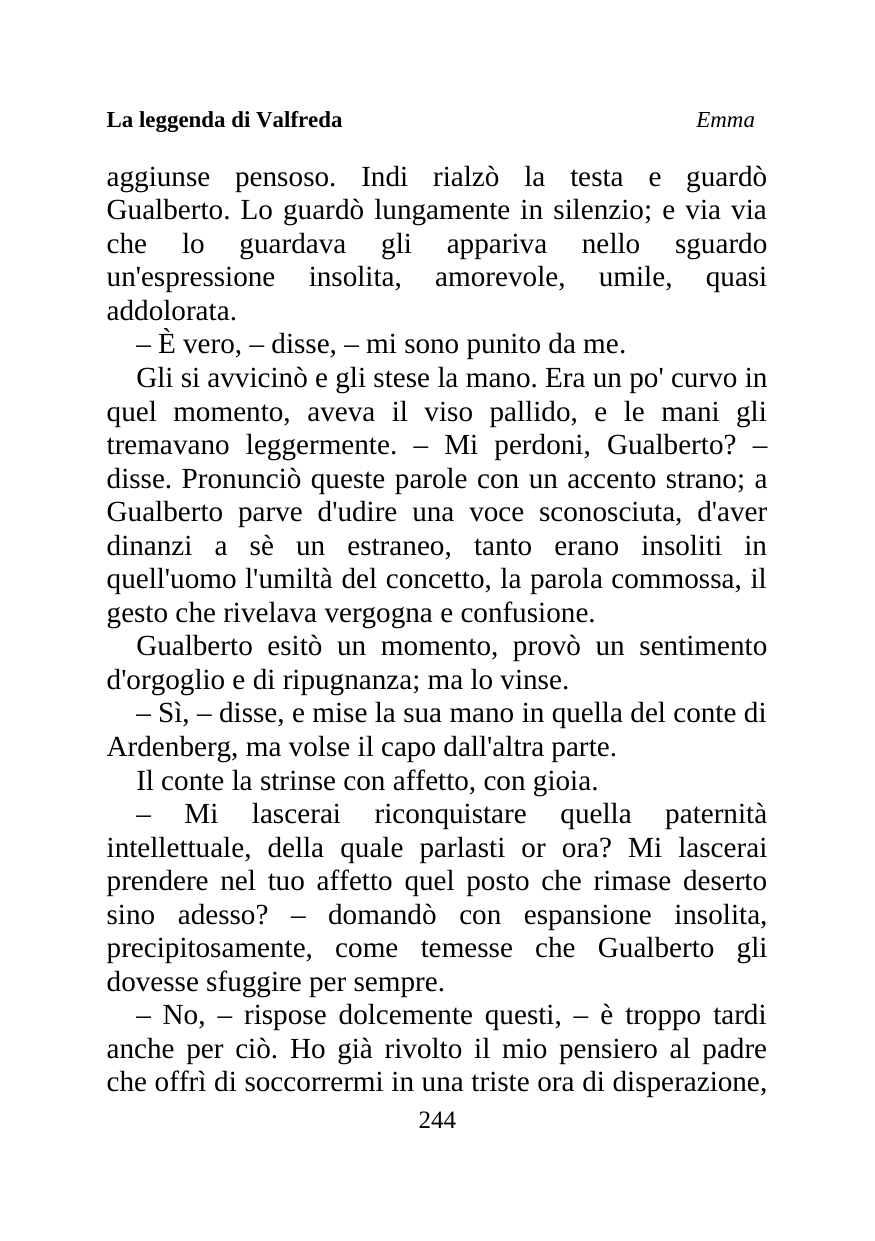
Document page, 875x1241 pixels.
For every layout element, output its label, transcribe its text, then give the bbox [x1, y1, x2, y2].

text – No, – rispose dolcemente questi, – è troppo tardi anche per ciò. Ho già rivolto il mio pensiero al padre che offrì di soccorrermi in una triste ora di disperazione, [106, 997, 768, 1098]
text – È vero, – disse, – mi sono punito da me. [106, 327, 768, 360]
text Gli si avvicinò e gli stese la mano. Era un po' curvo in quel momento, aveva il viso pallido, e le mani gli tremavano leggermente. – Mi perdoni, Gualberto? – disse. Pronunciò queste parole con un accento strano; a Gualberto parve d'udire una voce sconosciuta, d'aver dinanzi a sè un estraneo, tanto erano insoliti in quell'uomo l'umiltà del concetto, la parola commossa, il gesto che rivelava vergogna e confusione. [106, 360, 768, 628]
text – Mi lascerai riconquistare quella paternità intellettuale, della quale parlasti or ora? Mi lascerai prendere nel tuo affetto quel posto che rimase deserto sino adesso? – domandò con espansione insolita, precipitosamente, come temesse che Gualberto gli dovesse sfuggire per sempre. [106, 796, 768, 997]
text aggiunse pensoso. Indi rialzò la testa e guardò Gualberto. Lo guardò lungamente in silenzio; e via via che lo guardava gli appariva nello sguardo un'espressione insolita, amorevole, umile, quasi addolorata. [106, 159, 768, 327]
text Gualberto esitò un momento, provò un sentimento d'orgoglio e di ripugnanza; ma lo vinse. [106, 628, 768, 696]
text Il conte la strinse con affetto, con gioia. [106, 763, 768, 796]
text – Sì, – disse, e mise la sua mano in quella del conte di Ardenberg, ma volse il capo dall'altra parte. [106, 696, 768, 763]
